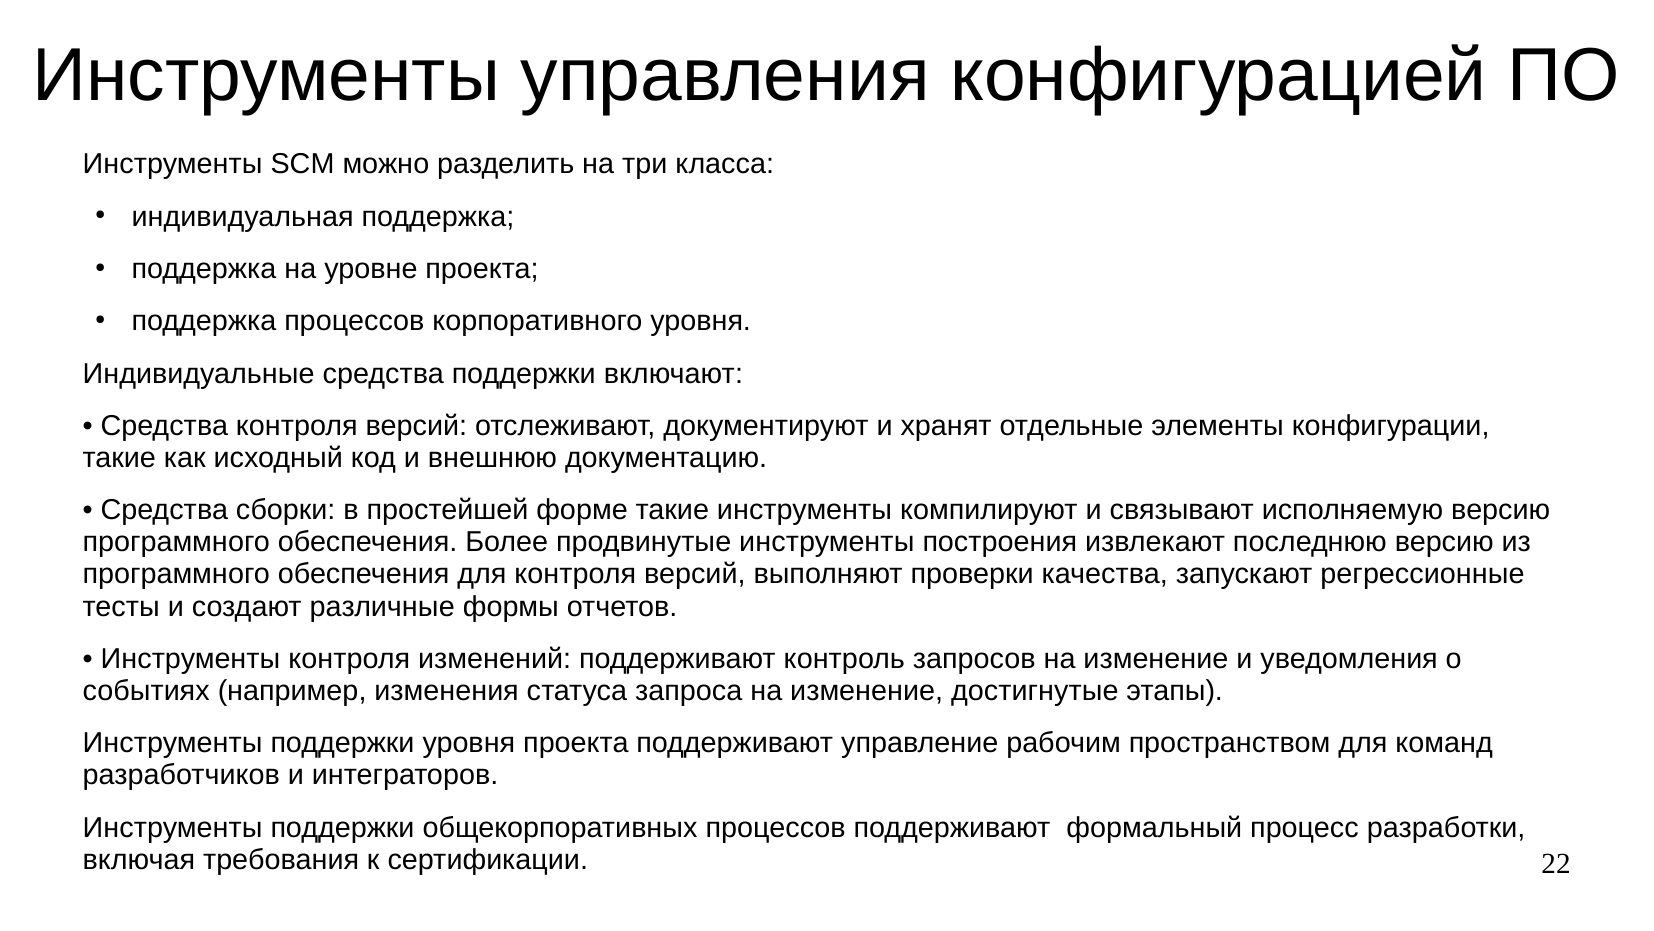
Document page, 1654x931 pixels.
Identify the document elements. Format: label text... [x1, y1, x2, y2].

title Инструменты управления конфигурацией ПО [29, 30, 1625, 119]
list Инструменты SCM можно разделить на три класса: индивидуальная поддержка; поддержка на уровне проекта; поддержка процессов корпоративного уровня. Индивидуальные средства поддержки включают: • Средства контроля версий: отслеживают, документируют и хранят отдельные элементы конфигурации, такие как исходный код и внешнюю документацию. • Средства сборки: в простейшей форме такие инструменты компилируют и связывают исполняемую версию программного обеспечения. Более продвинутые инструменты построения извлекают последнюю версию из программного обеспечения для контроля версий, выполняют проверки качества, запускают регрессионные тесты и создают различные формы отчетов. • Инструменты контроля изменений: поддерживают контроль запросов на изменение и уведомления о событиях (например, изменения статуса запроса на изменение, достигнутые этапы). Инструменты поддержки уровня проекта поддерживают управление рабочим пространством для команд разработчиков и интеграторов. Инструменты поддержки общекорпоративных процессов поддерживают формальный процесс разработки, включая требования к сертификации. [82, 147, 1571, 886]
